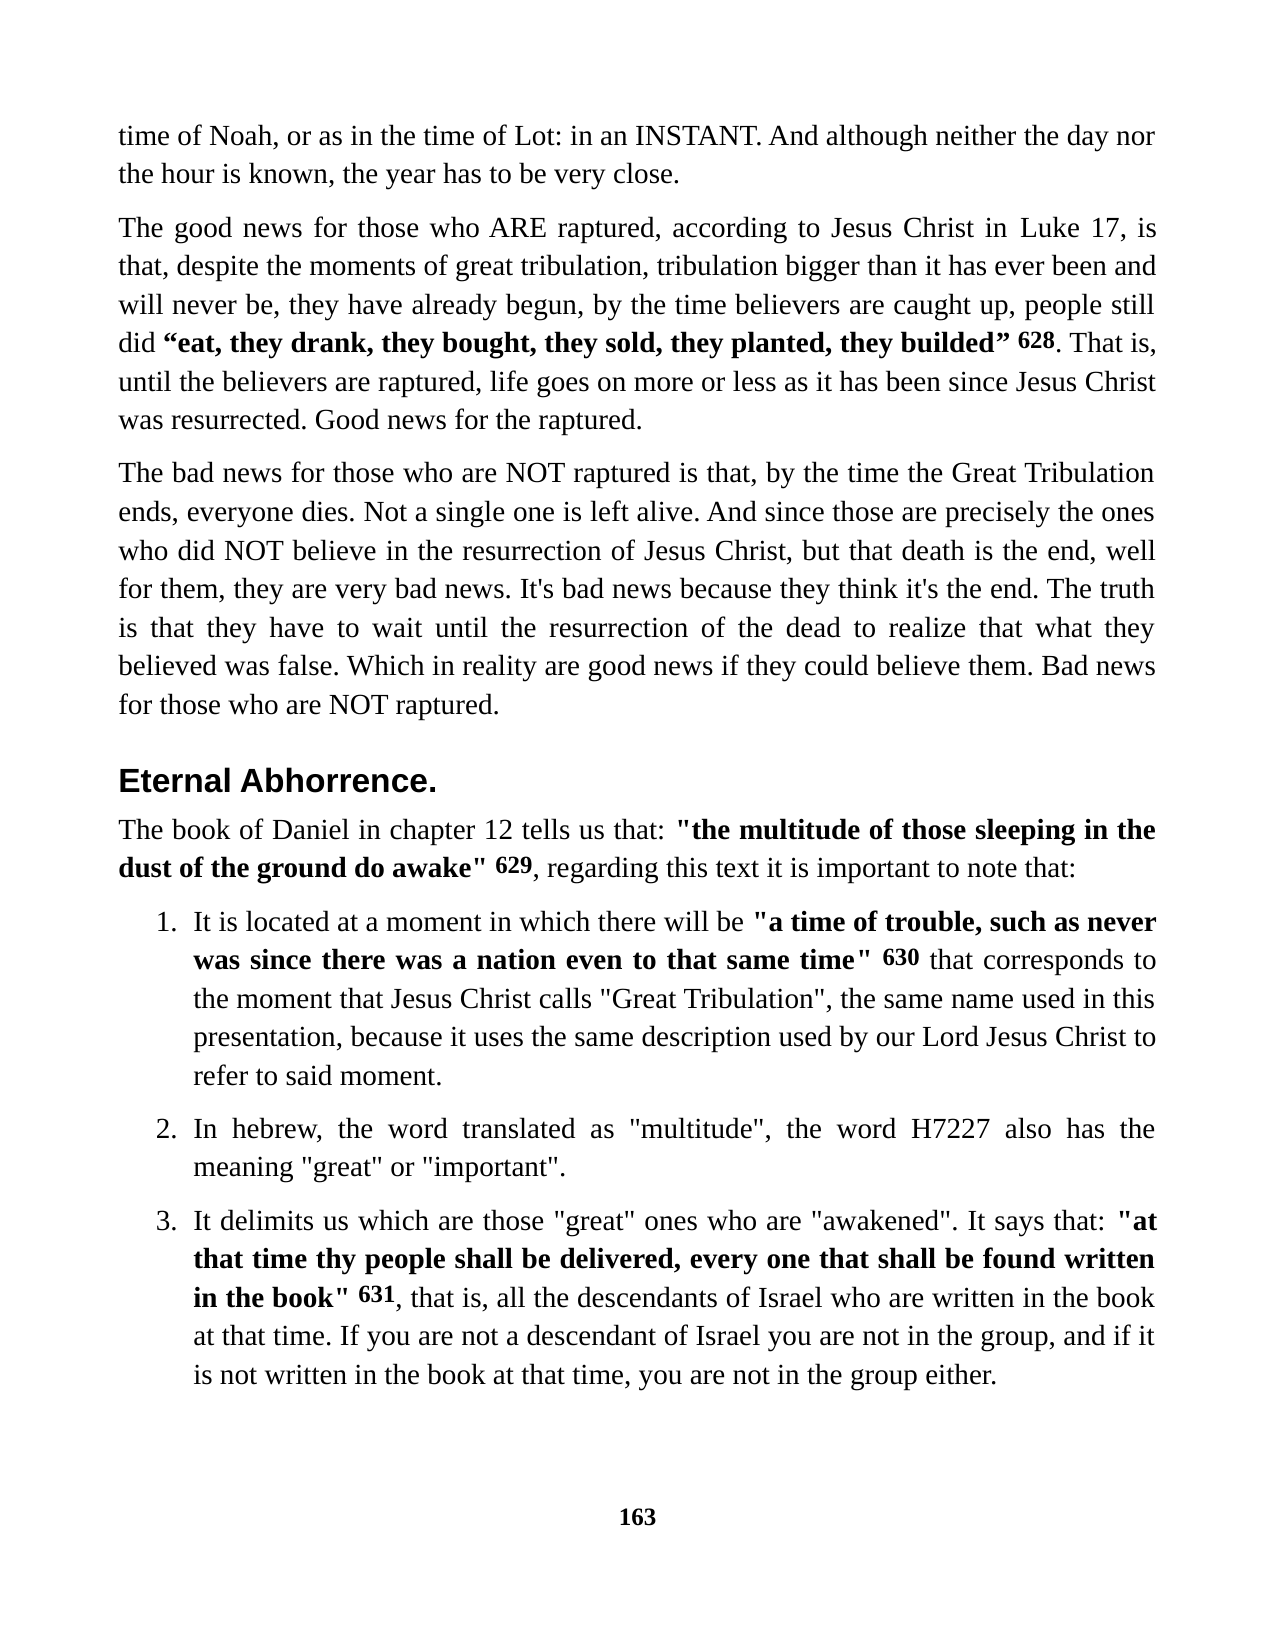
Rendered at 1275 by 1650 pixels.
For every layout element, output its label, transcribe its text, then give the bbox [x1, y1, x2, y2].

text time of Noah, or as in the time of Lot: in an INSTANT. And although neither the day nor the hour is known, the year has to be very close. [118, 118, 1157, 190]
text The good news for those who ARE raptured, according to Jesus Christ in Luke 17, is that, despite the moments of great tribulation, tribulation bigger than it has ever been and will never be, they have already begun, by the time believers are caught up, people still did “eat, they drank, they bought, they sold, they planted, they builded” . That is, until the believers are raptured, life goes on more or less as it has been since Jesus Christ was resurrected. Good news for the raptured. [118, 210, 1157, 436]
list It is located at a moment in which there will be "a time of trouble, such as never was since there was a nation even to that same time" that corresponds to the moment that Jesus Christ calls "Great Tribulation", the same name used in this presentation, because it uses the same description used by our Lord Jesus Christ to refer to said moment. [156, 904, 1157, 1091]
text The bad news for those who are NOT raptured is that, by the time the Great Tribulation ends, everyone dies. Not a single one is left alive. And since those are precisely the ones who did NOT believe in the resurrection of Jesus Christ, but that death is the end, well for them, they are very bad news. It's bad news because they think it's the end. The truth is that they have to wait until the resurrection of the dead to realize that what they believed was false. Which in reality are good news if they could believe them. Bad news for those who are NOT raptured. [118, 456, 1157, 720]
list In hebrew, the word translated as "multitude", the word H7227 also has the meaning "great" or "important". [156, 1111, 1157, 1183]
subtitle Eternal Abhorrence. [118, 761, 1157, 799]
text The book of Daniel in chapter 12 tells us that: "the multitude of those sleeping in the dust of the ground do awake" , regarding this text it is important to note that: [118, 812, 1157, 884]
list It delimits us which are those "great" ones who are "awakened". It says that: "at that time thy people shall be delivered, every one that shall be found written in the book" , that is, all the descendants of Israel who are written in the book at that time. If you are not a descendant of Israel you are not in the group, and if it is not written in the book at that time, you are not in the group either. [156, 1203, 1157, 1390]
